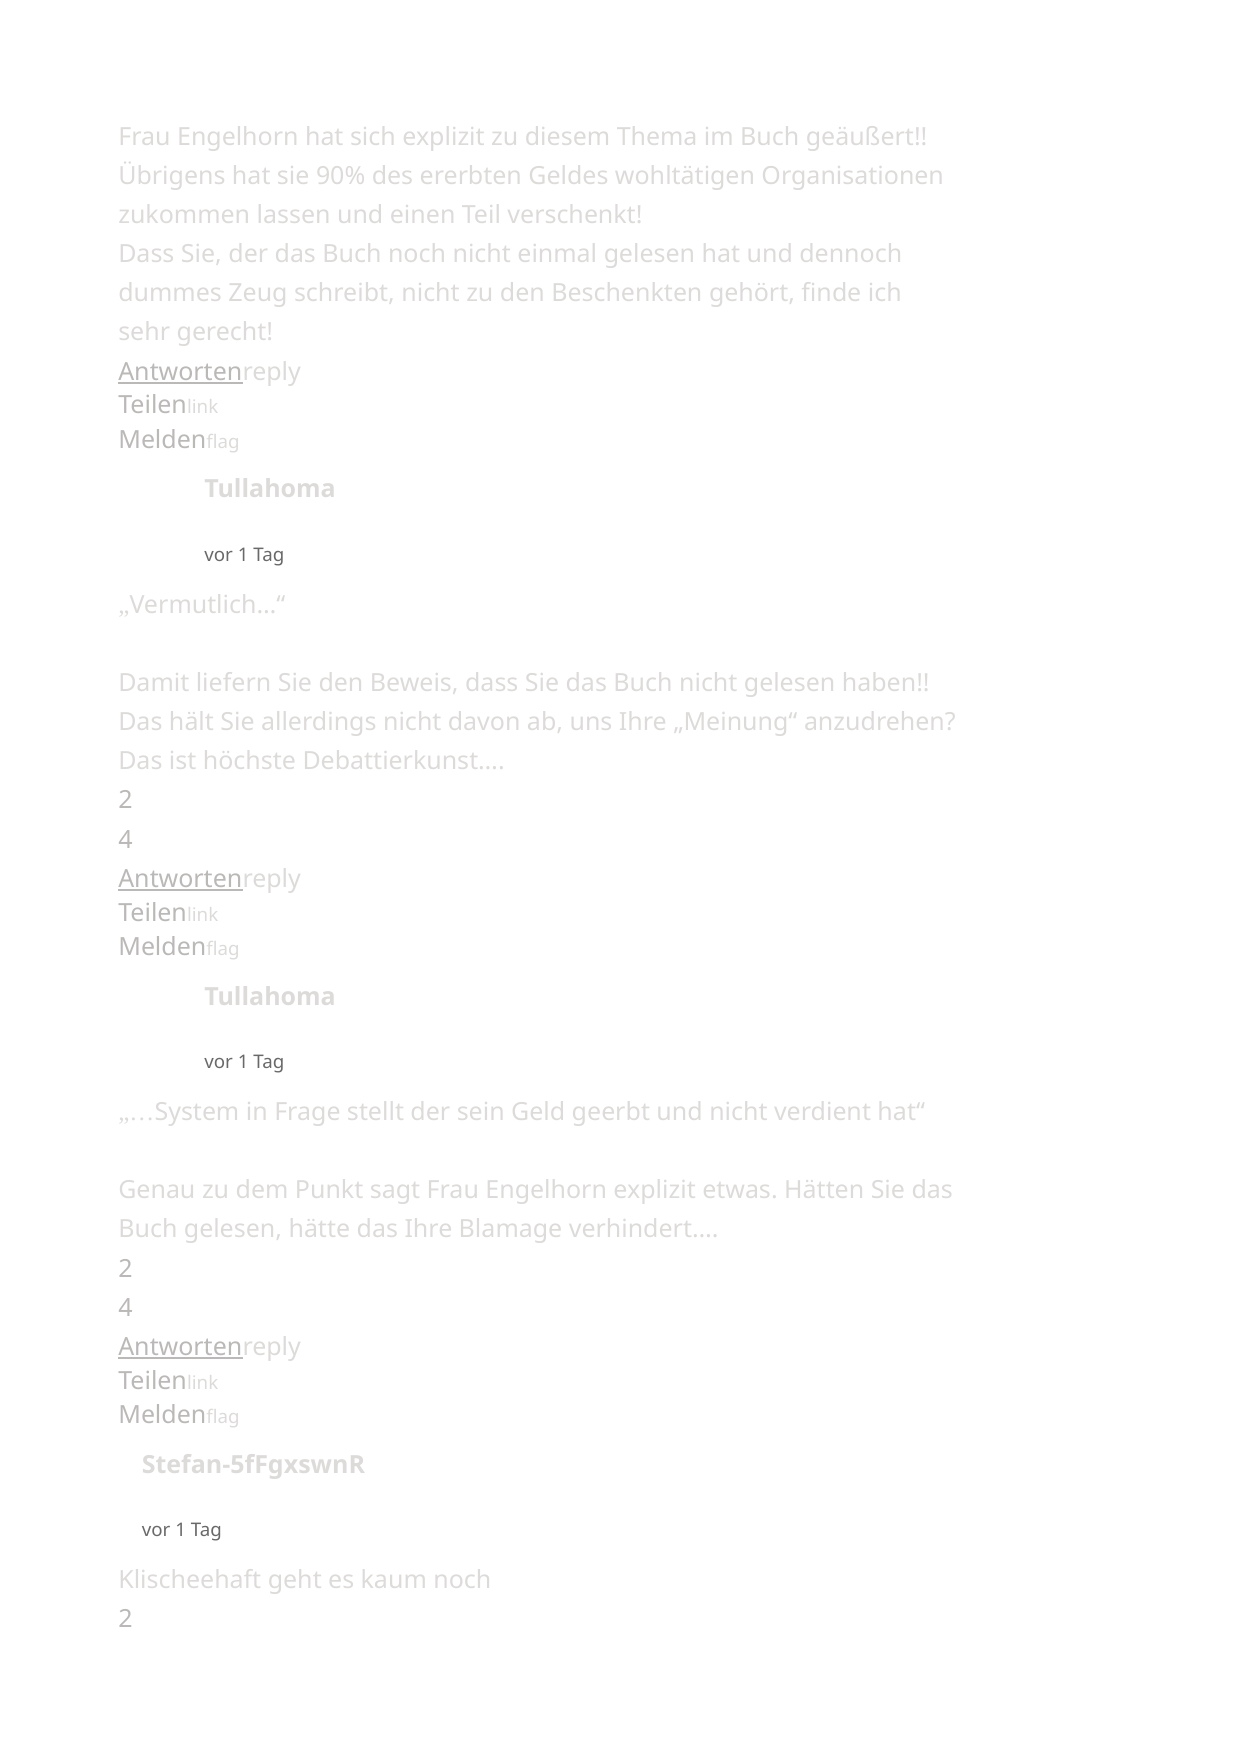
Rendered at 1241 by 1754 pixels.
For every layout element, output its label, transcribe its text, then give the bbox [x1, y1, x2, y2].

text 4 [118, 1289, 1122, 1323]
text Meldenflag [118, 928, 1122, 963]
text 2 [118, 1601, 1122, 1635]
text vor 1 Tag [204, 1049, 1117, 1074]
text Antwortenreply [118, 860, 1122, 894]
text vor 1 Tag [142, 1517, 1117, 1542]
text vor 1 Tag [204, 541, 1117, 567]
text Teilenlink [118, 387, 1122, 421]
text „Vermutlich…“ Damit liefern Sie den Beweis, dass Sie das Buch nicht gelesen haben!! Das hält Sie allerdings nicht davon ab, uns Ihre „Meinung“ anzudrehen? Das ist höchste Debattierkunst…. [118, 586, 1122, 777]
text „…System in Frage stellt der sein Geld geerbt und nicht verdient hat“ Genau zu dem Punkt sagt Frau Engelhorn explizit etwas. Hätten Sie das Buch gelesen, hätte das Ihre Blamage verhindert…. [118, 1093, 1122, 1245]
text 4 [118, 821, 1122, 855]
text 2 [118, 782, 1122, 816]
text Klischeehaft geht es kaum noch [118, 1562, 1122, 1596]
text Meldenflag [118, 421, 1122, 455]
text Teilenlink [118, 1363, 1122, 1397]
text 2 [118, 1250, 1122, 1284]
text Antwortenreply [118, 353, 1122, 387]
text Frau Engelhorn hat sich explizit zu diesem Thema im Buch geäußert!! Übrigens hat sie 90% des ererbten Geldes wohltätigen Organisationen zukommen lassen und einen Teil verschenkt! Dass Sie, der das Buch noch nicht einmal gelesen hat und dennoch dummes Zeug schreibt, nicht zu den Beschenkten gehört, finde ich sehr gerecht! [118, 118, 1122, 348]
text Tullahoma [204, 978, 1114, 1012]
text Antwortenreply [118, 1328, 1122, 1363]
text Meldenflag [118, 1397, 1122, 1431]
text Stefan-5fFgxswnR [142, 1446, 1114, 1480]
text Teilenlink [118, 894, 1122, 928]
text Tullahoma [204, 471, 1114, 505]
